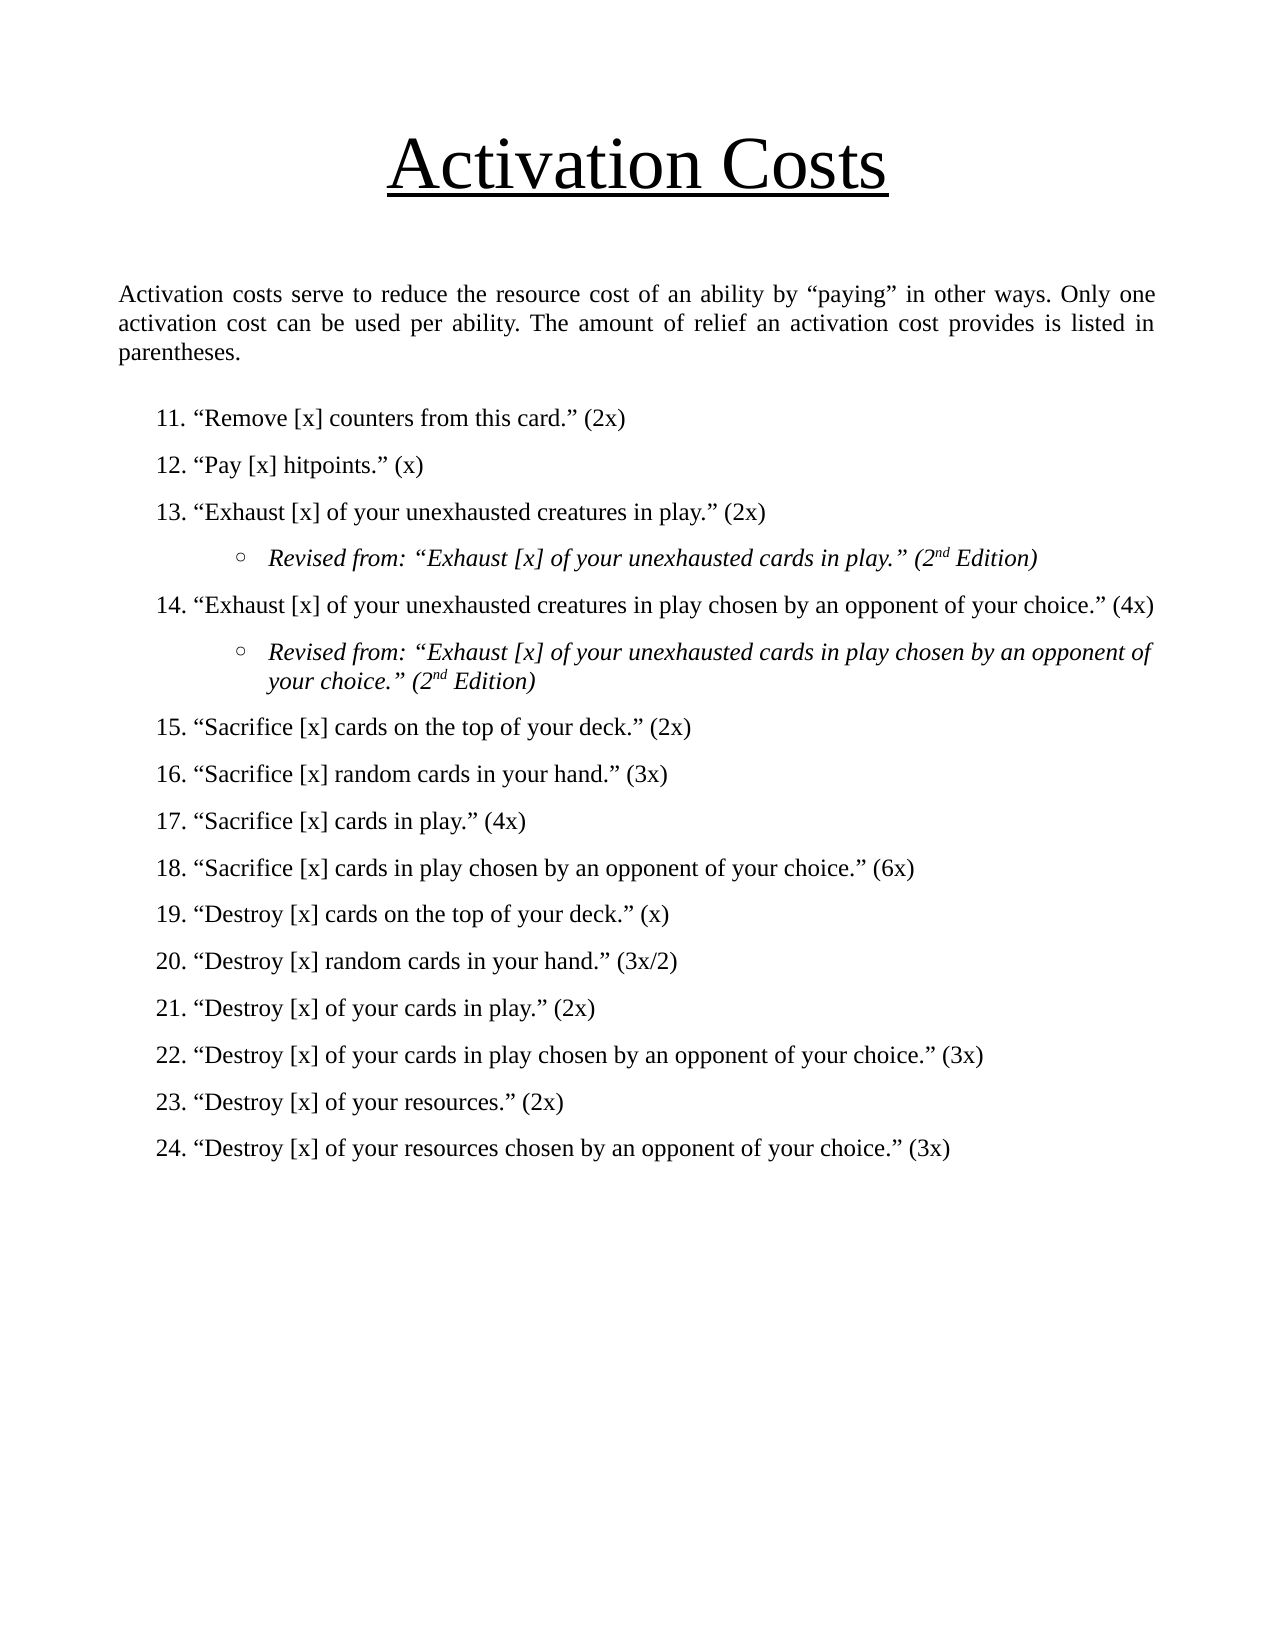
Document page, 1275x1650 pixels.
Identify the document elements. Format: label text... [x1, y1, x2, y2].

list “Destroy [x] of your cards in play.” (2x) [156, 993, 1157, 1022]
list “Destroy [x] of your resources.” (2x) [156, 1087, 1157, 1115]
list “Destroy [x] of your cards in play chosen by an opponent of your choice.” (3x) [156, 1040, 1157, 1069]
list “Destroy [x] random cards in your hand.” (3x/2) [156, 946, 1157, 975]
list “Remove [x] counters from this card.” (2x) [156, 403, 1157, 432]
list “Sacrifice [x] random cards in your hand.” (3x) [156, 759, 1157, 788]
list “Destroy [x] cards on the top of your deck.” (x) [156, 899, 1157, 928]
list “Exhaust [x] of your unexhausted creatures in play chosen by an opponent of your choice.” (4x) [156, 590, 1157, 619]
list “Sacrifice [x] cards on the top of your deck.” (2x) [156, 712, 1157, 741]
list Revised from: “Exhaust [x] of your unexhausted cards in play.” (2nd Edition) [231, 543, 1157, 572]
text Activation costs serve to reduce the resource cost of an ability by “paying” in other ways. Only one activation cost can be used per ability. The amount of relief an activation cost provides is listed in parentheses. [118, 279, 1157, 366]
text Activation Costs [118, 118, 1157, 204]
list “Exhaust [x] of your unexhausted creatures in play.” (2x) [156, 497, 1157, 525]
list “Pay [x] hitpoints.” (x) [156, 450, 1157, 479]
list “Destroy [x] of your resources chosen by an opponent of your choice.” (3x) [156, 1133, 1157, 1162]
list “Sacrifice [x] cards in play chosen by an opponent of your choice.” (6x) [156, 853, 1157, 882]
list Revised from: “Exhaust [x] of your unexhausted cards in play chosen by an opponent of your choice.” (2nd Edition) [231, 637, 1157, 694]
list “Sacrifice [x] cards in play.” (4x) [156, 806, 1157, 835]
